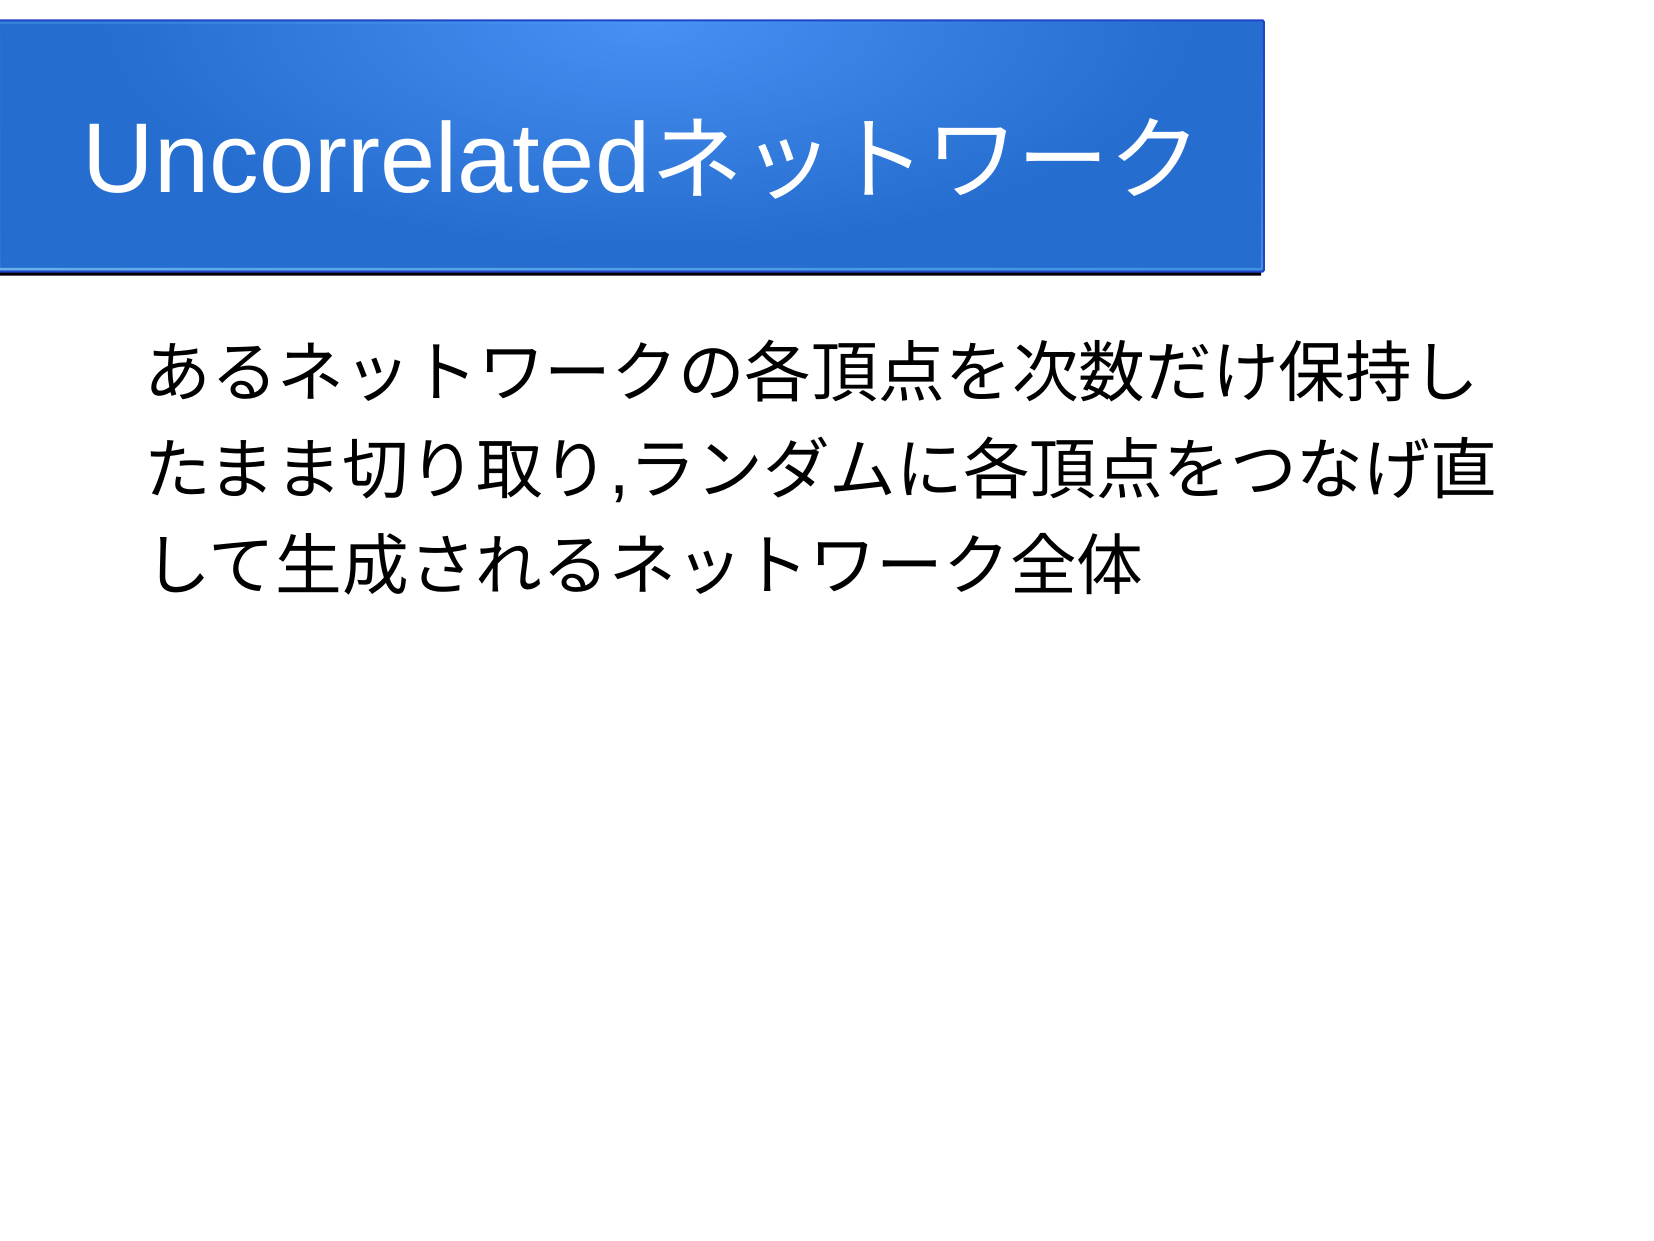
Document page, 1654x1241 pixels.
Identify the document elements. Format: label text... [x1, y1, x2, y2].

title Uncorrelatedネットワーク [82, 49, 1250, 257]
list あるネットワークの各頂点を次数だけ保持したまま切り取り,ランダムに各頂点をつなげ直して生成されるネットワーク全体 [73, 318, 1529, 910]
